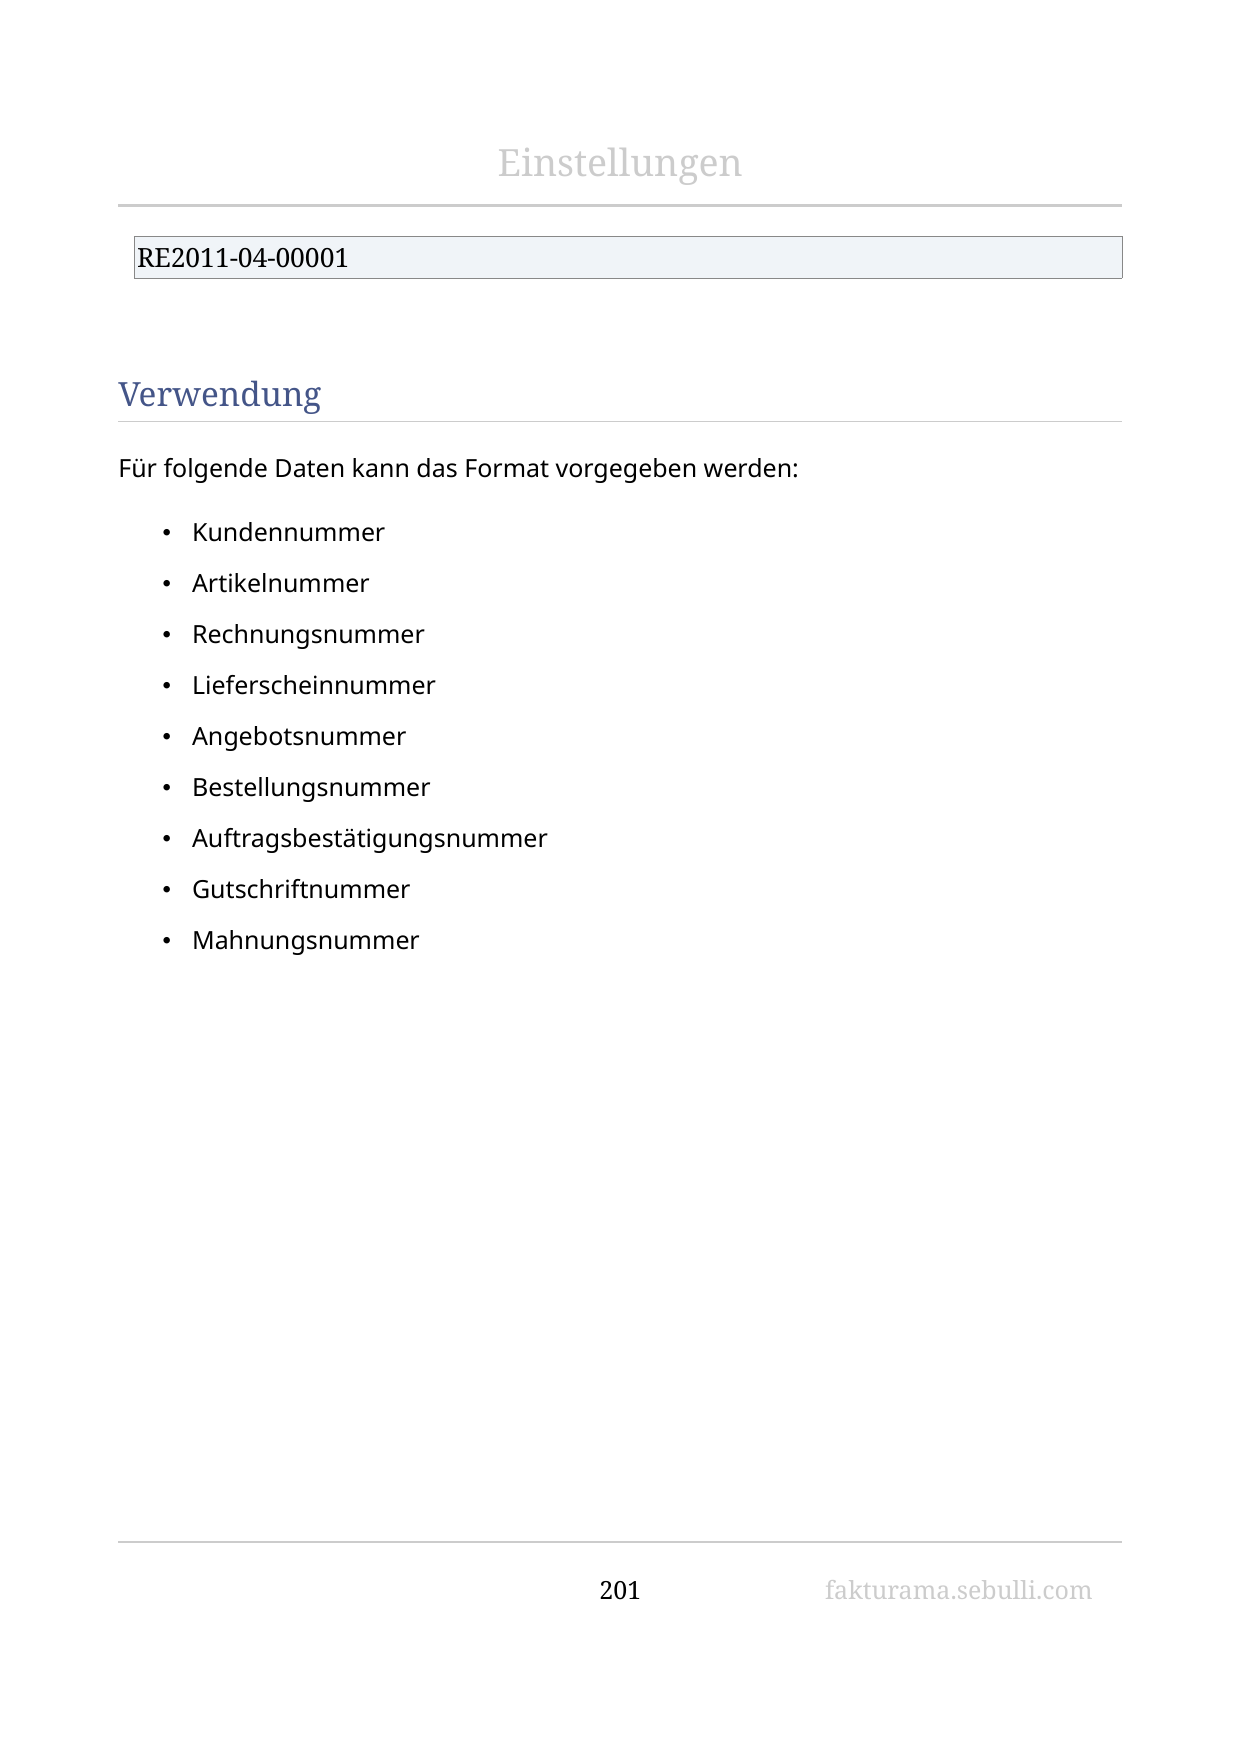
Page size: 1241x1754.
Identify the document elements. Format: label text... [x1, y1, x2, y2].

text RE2011-04-00001 [135, 237, 1122, 278]
list Bestellungsnummer [162, 769, 1122, 803]
text Für folgende Daten kann das Format vorgegeben werden: [118, 451, 1122, 485]
list Rechnungsnummer [162, 616, 1122, 650]
subtitle Verwendung [118, 371, 1122, 421]
list Kundennummer [162, 514, 1122, 548]
list Gutschriftnummer [162, 872, 1122, 906]
list Artikelnummer [162, 565, 1122, 599]
list Mahnungsnummer [162, 923, 1122, 957]
list Lieferscheinnummer [162, 667, 1122, 701]
list Auftragsbestätigungsnummer [162, 821, 1122, 854]
list Angebotsnummer [162, 718, 1122, 752]
